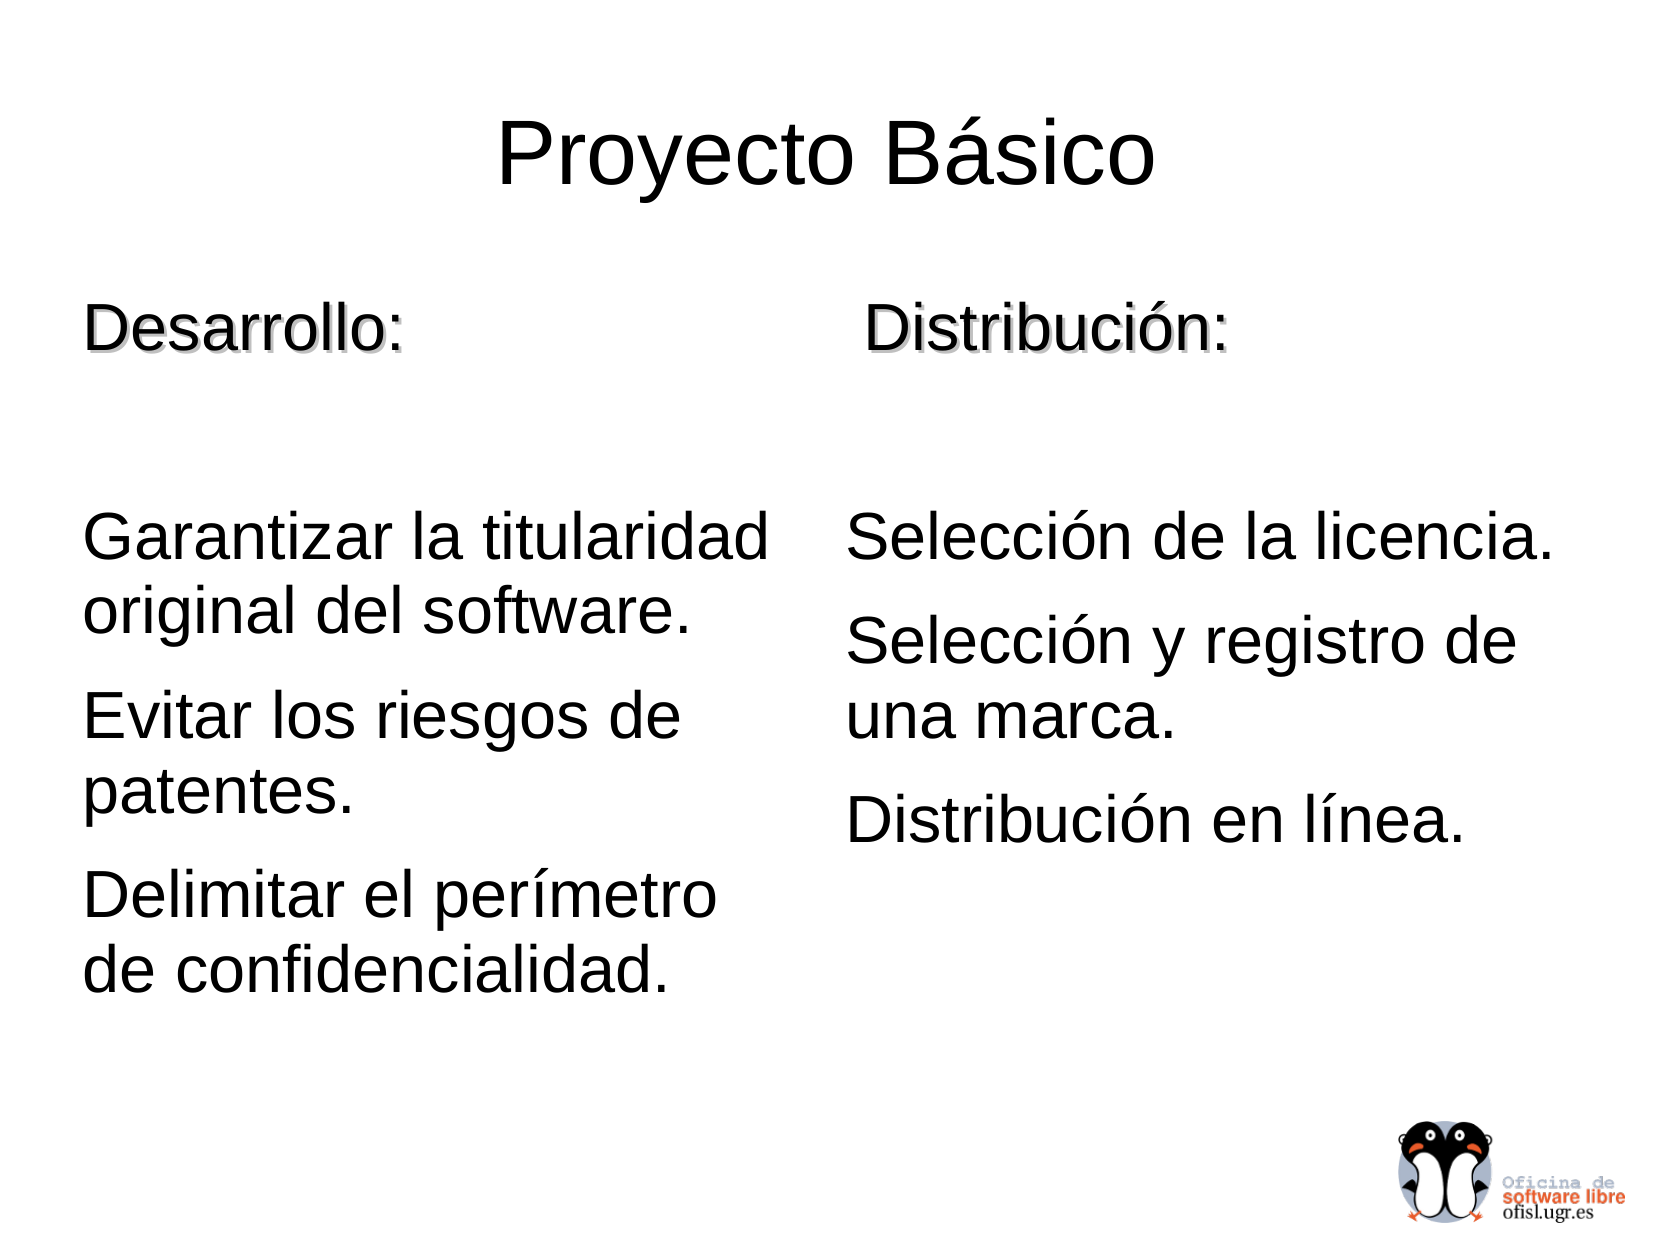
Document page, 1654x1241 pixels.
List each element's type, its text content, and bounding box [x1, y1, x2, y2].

picture [1398, 1121, 1625, 1223]
list Distribución: Selección de la licencia. Selección y registro de una marca. Distribución en línea. [845, 290, 1572, 1109]
title Proyecto Básico [82, 49, 1571, 257]
list Desarrollo: Garantizar la titularidad original del software. Evitar los riesgos de patentes. Delimitar el perímetro de confidencialidad. [82, 290, 809, 1109]
